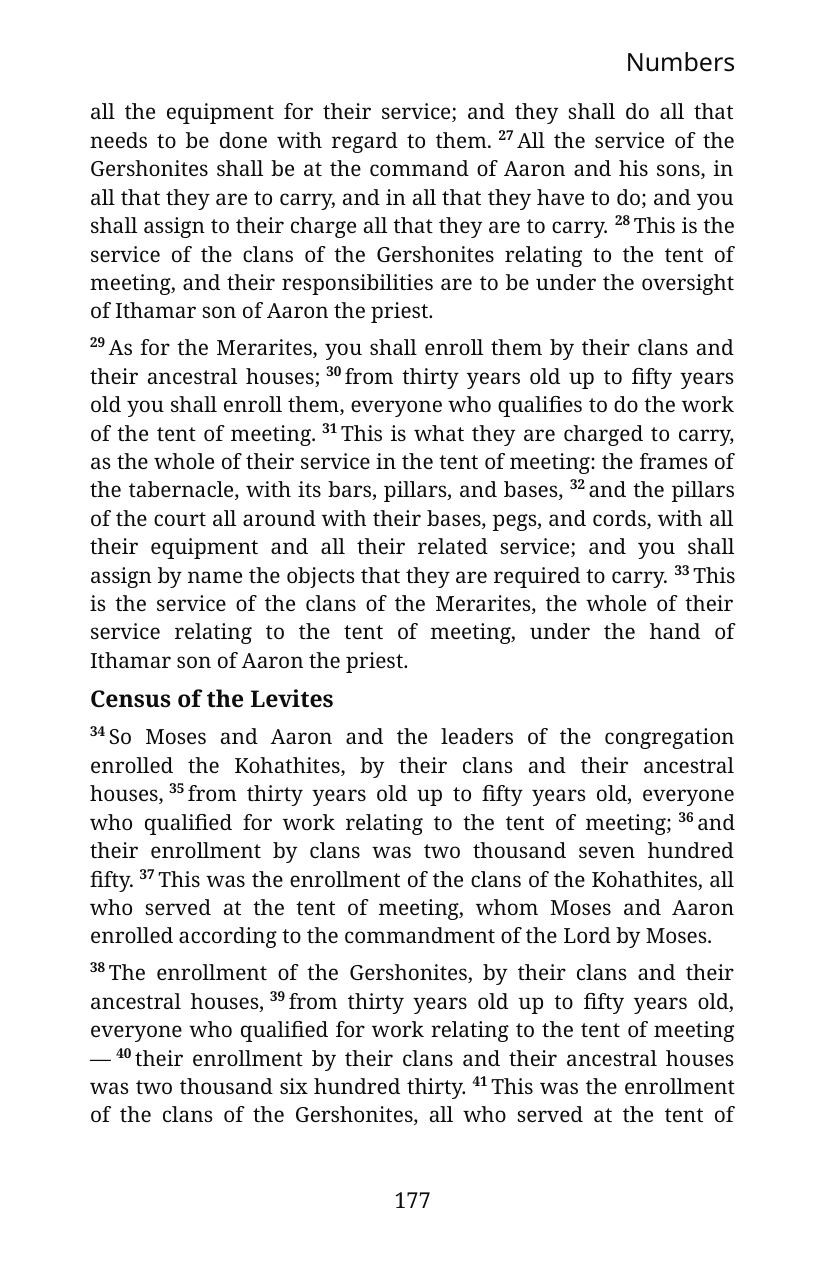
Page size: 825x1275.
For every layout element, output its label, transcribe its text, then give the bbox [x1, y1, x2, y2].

text all the equipment for their service; and they shall do all that needs to be done with regard to them. 27 All the service of the Gershonites shall be at the command of Aaron and his sons, in all that they are to carry, and in all that they have to do; and you shall assign to their charge all that they are to carry. 28 This is the service of the clans of the Gershonites relating to the tent of meeting, and their responsibilities are to be under the oversight of Ithamar son of Aaron the priest. [90, 97, 735, 325]
text 34 So Moses and Aaron and the leaders of the congregation enrolled the Kohathites, by their clans and their ancestral houses, 35 from thirty years old up to fifty years old, everyone who qualified for work relating to the tent of meeting; 36 and their enrollment by clans was two thousand seven hundred fifty. 37 This was the enrollment of the clans of the Kohathites, all who served at the tent of meeting, whom Moses and Aaron enrolled according to the commandment of the Lord by Moses. [90, 722, 735, 950]
text Census of the Levites [90, 683, 735, 714]
text 29 As for the Merarites, you shall enroll them by their clans and their ancestral houses; 30 from thirty years old up to fifty years old you shall enroll them, everyone who qualifies to do the work of the tent of meeting. 31 This is what they are charged to carry, as the whole of their service in the tent of meeting: the frames of the tabernacle, with its bars, pillars, and bases, 32 and the pillars of the court all around with their bases, pegs, and cords, with all their equipment and all their related service; and you shall assign by name the objects that they are required to carry. 33 This is the service of the clans of the Merarites, the whole of their service relating to the tent of meeting, under the hand of Ithamar son of Aaron the priest. [90, 333, 735, 674]
text 38 The enrollment of the Gershonites, by their clans and their ancestral houses, 39 from thirty years old up to fifty years old, everyone who qualified for work relating to the tent of meeting— 40 their enrollment by their clans and their ancestral houses was two thousand six hundred thirty. 41 This was the enrollment of the clans of the Gershonites, all who served at the tent of [90, 958, 735, 1129]
